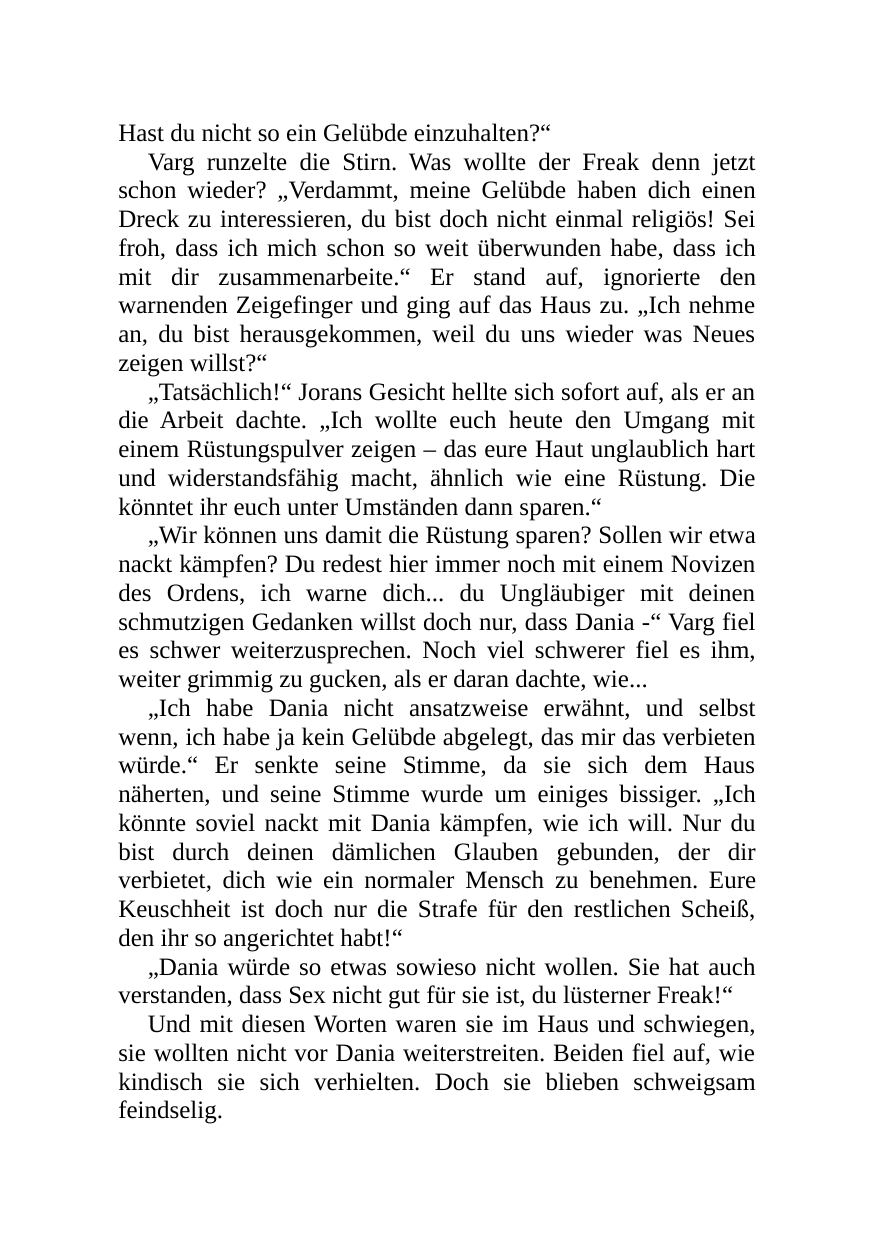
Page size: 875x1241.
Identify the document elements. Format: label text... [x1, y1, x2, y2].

text Hast du nicht so ein Gelübde einzuhalten?“ [118, 118, 756, 147]
text „Tatsächlich!“ Jorans Gesicht hellte sich sofort auf, als er an die Arbeit dachte. „Ich wollte euch heute den Umgang mit einem Rüstungspulver zeigen – das eure Haut unglaublich hart und widerstandsfähig macht, ähnlich wie eine Rüstung. Die könntet ihr euch unter Umständen dann sparen.“ [118, 377, 756, 521]
text „Wir können uns damit die Rüstung sparen? Sollen wir etwa nackt kämpfen? Du redest hier immer noch mit einem Novizen des Ordens, ich warne dich... du Ungläubiger mit deinen schmutzigen Gedanken willst doch nur, dass Dania -“ Varg fiel es schwer weiterzusprechen. Noch viel schwerer fiel es ihm, weiter grimmig zu gucken, als er daran dachte, wie... [118, 521, 756, 693]
text Varg runzelte die Stirn. Was wollte der Freak denn jetzt schon wieder? „Verdammt, meine Gelübde haben dich einen Dreck zu interessieren, du bist doch nicht einmal religiös! Sei froh, dass ich mich schon so weit überwunden habe, dass ich mit dir zusammenarbeite.“ Er stand auf, ignorierte den warnenden Zeigefinger und ging auf das Haus zu. „Ich nehme an, du bist herausgekommen, weil du uns wieder was Neues zeigen willst?“ [118, 147, 756, 377]
text „Dania würde so etwas sowieso nicht wollen. Sie hat auch verstanden, dass Sex nicht gut für sie ist, du lüsterner Freak!“ [118, 952, 756, 1009]
text „Ich habe Dania nicht ansatzweise erwähnt, und selbst wenn, ich habe ja kein Gelübde abgelegt, das mir das verbieten würde.“ Er senkte seine Stimme, da sie sich dem Haus näherten, und seine Stimme wurde um einiges bissiger. „Ich könnte soviel nackt mit Dania kämpfen, wie ich will. Nur du bist durch deinen dämlichen Glauben gebunden, der dir verbietet, dich wie ein normaler Mensch zu benehmen. Eure Keuschheit ist doch nur die Strafe für den restlichen Scheiß, den ihr so angerichtet habt!“ [118, 693, 756, 952]
text Und mit diesen Worten waren sie im Haus und schwiegen, sie wollten nicht vor Dania weiterstreiten. Beiden fiel auf, wie kindisch sie sich verhielten. Doch sie blieben schweigsam feindselig. [118, 1009, 756, 1124]
